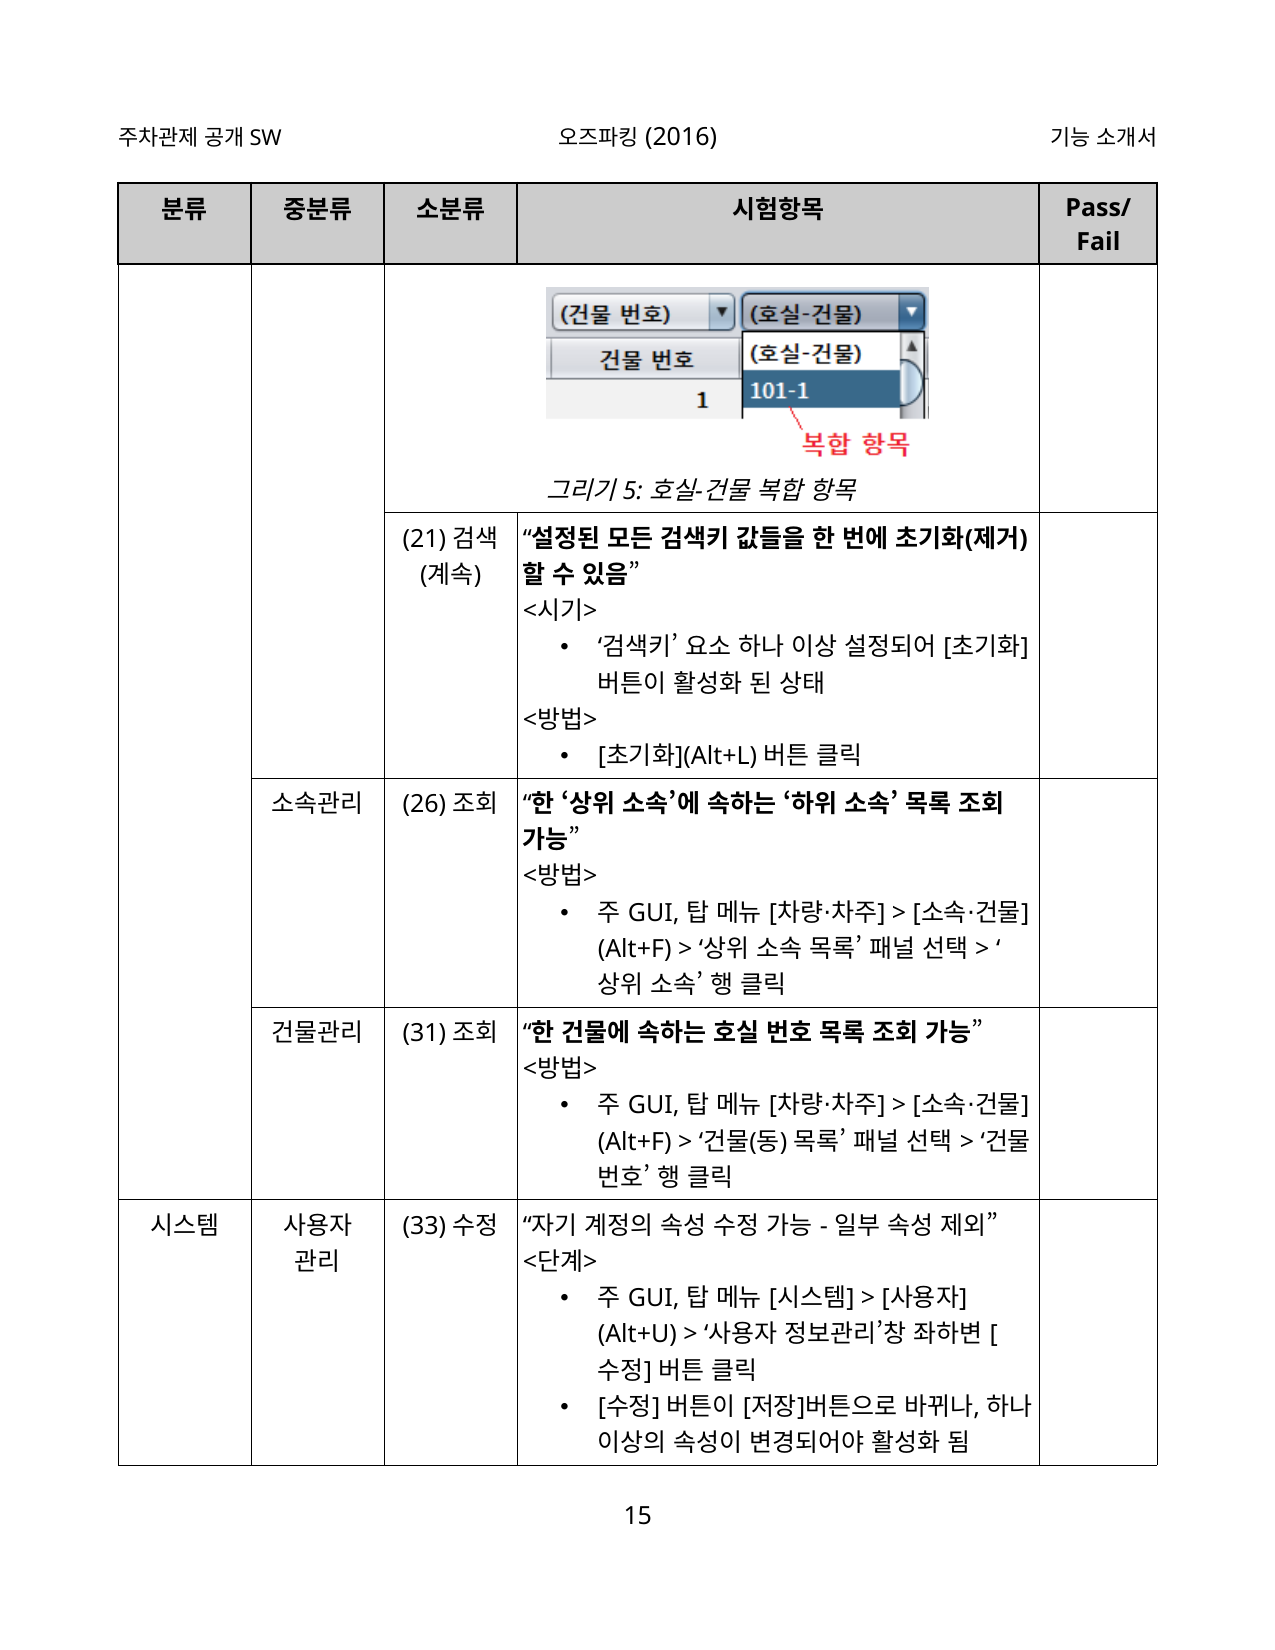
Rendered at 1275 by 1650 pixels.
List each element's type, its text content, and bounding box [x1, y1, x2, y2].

table_cell (31) 조회 [385, 1008, 517, 1199]
table_cell 소속관리 [252, 779, 384, 1007]
table_cell “한 ‘상위 소속’에 속하는 ‘하위 소속’ 목록 조회 가능” <방법> 주 GUI, 탑 메뉴 [차량⋅차주] > [소속⋅건물](Alt+F) > ‘상위 소속 목록’ 패널 선택 > ‘상위 소속’ 행 클릭 [518, 779, 1039, 1007]
table_header 시험항목 [518, 184, 1038, 263]
table_cell [119, 265, 251, 1199]
table_cell [1040, 779, 1157, 1007]
table_cell “한 건물에 속하는 호실 번호 목록 조회 가능” <방법> 주 GUI, 탑 메뉴 [차량⋅차주] > [소속⋅건물](Alt+F) > ‘건물(동) 목록’ 패널 선택 > ‘건물 번호’ 행 클릭 [518, 1008, 1039, 1199]
table_header 소분류 [385, 184, 516, 263]
table_header 중분류 [252, 184, 383, 263]
table_cell 시스템 [119, 1200, 251, 1465]
table_cell 사용자 관리 [252, 1200, 384, 1465]
table_cell (33) 수정 [385, 1200, 517, 1465]
table_cell [385, 265, 1039, 512]
table_cell [1040, 265, 1157, 512]
table_cell [1040, 1200, 1157, 1465]
table_cell “자기 계정의 속성 수정 가능 - 일부 속성 제외” <단계> 주 GUI, 탑 메뉴 [시스템] > [사용자](Alt+U) > ‘사용자 정보관리’창 좌하변 [수정] 버튼 클릭 [수정] 버튼이 [저장]버튼으로 바뀌나, 하나 이상의 속성이 변경되어야 활성화 됨 [518, 1200, 1039, 1465]
table_cell “설정된 모든 검색키 값들을 한 번에 초기화(제거)할 수 있음” <시기> ‘검색키’ 요소 하나 이상 설정되어 [초기화] 버튼이 활성화 된 상태 <방법> [초기화](Alt+L) 버튼 클릭 [518, 513, 1039, 777]
picture [546, 287, 929, 471]
table_cell (26) 조회 [385, 779, 517, 1007]
table_cell (21) 검색 (계속) [385, 513, 517, 777]
table_cell [252, 265, 384, 777]
table_cell [1040, 513, 1157, 777]
table_header 분류 [119, 184, 250, 263]
table_cell [1040, 1008, 1157, 1199]
table_header Pass/Fail [1040, 184, 1156, 263]
table_cell 건물관리 [252, 1008, 384, 1199]
